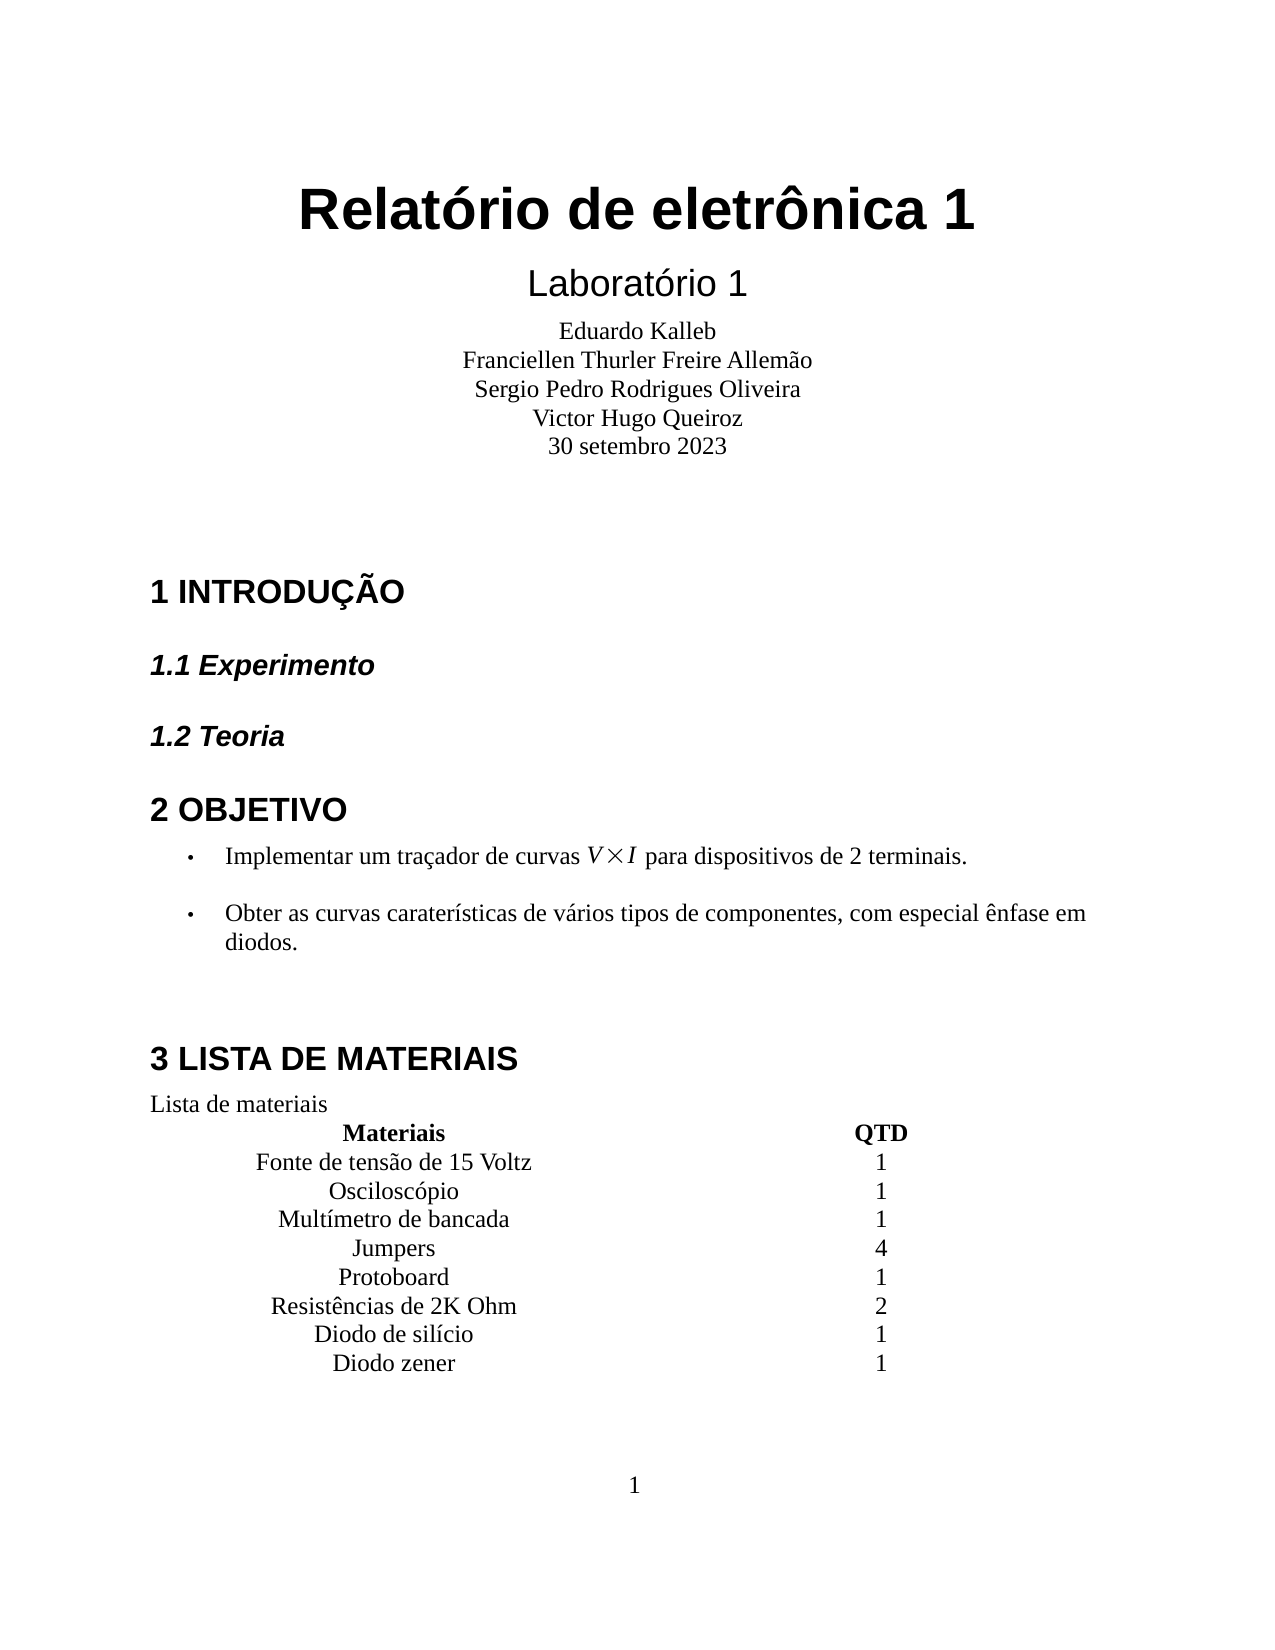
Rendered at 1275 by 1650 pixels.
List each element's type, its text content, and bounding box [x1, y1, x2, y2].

table_cell 1 [638, 1147, 1125, 1176]
text 30 setembro 2023 [150, 431, 1125, 460]
table_header QTD [638, 1118, 1125, 1147]
table_cell 1 [638, 1348, 1125, 1377]
subtitle 1.1 Experimento [150, 648, 1125, 681]
subtitle 1.2 Teoria [150, 719, 1125, 752]
table_cell 4 [638, 1233, 1125, 1262]
list Implementar um traçador de curvas para dispositivos de 2 terminais. [187, 841, 1125, 898]
text Victor Hugo Queiroz [150, 403, 1125, 431]
table_cell Resistências de 2K Ohm [150, 1291, 637, 1319]
table_cell Diodo zener [150, 1348, 637, 1377]
table_cell 1 [638, 1176, 1125, 1204]
text Sergio Pedro Rodrigues Oliveira [150, 374, 1125, 403]
table_cell Protoboard [150, 1262, 637, 1291]
subtitle 3 LISTA DE MATERIAIS [150, 1038, 1125, 1077]
title Relatório de eletrônica 1 [150, 175, 1125, 242]
table_cell 1 [638, 1320, 1125, 1348]
list Obter as curvas caraterísticas de vários tipos de componentes, com especial ênfase em diodos. [187, 898, 1125, 984]
table_cell 1 [638, 1205, 1125, 1233]
subtitle 1 INTRODUÇÃO [150, 571, 1125, 610]
text Franciellen Thurler Freire Allemão [150, 345, 1125, 374]
subtitle 2 OBJETIVO [150, 790, 1125, 828]
table_cell 1 [638, 1262, 1125, 1291]
table_cell Jumpers [150, 1233, 637, 1262]
table_cell 2 [638, 1291, 1125, 1319]
table_header Materiais [150, 1118, 637, 1147]
table_cell Diodo de silício [150, 1320, 637, 1348]
text Lista de materiais [150, 1089, 1125, 1118]
table_cell Multímetro de bancada [150, 1205, 637, 1233]
table_cell Fonte de tensão de 15 Voltz [150, 1147, 637, 1176]
table_cell Osciloscópio [150, 1176, 637, 1204]
text Eduardo Kalleb [150, 316, 1125, 345]
subtitle Laboratório 1 [150, 261, 1125, 304]
